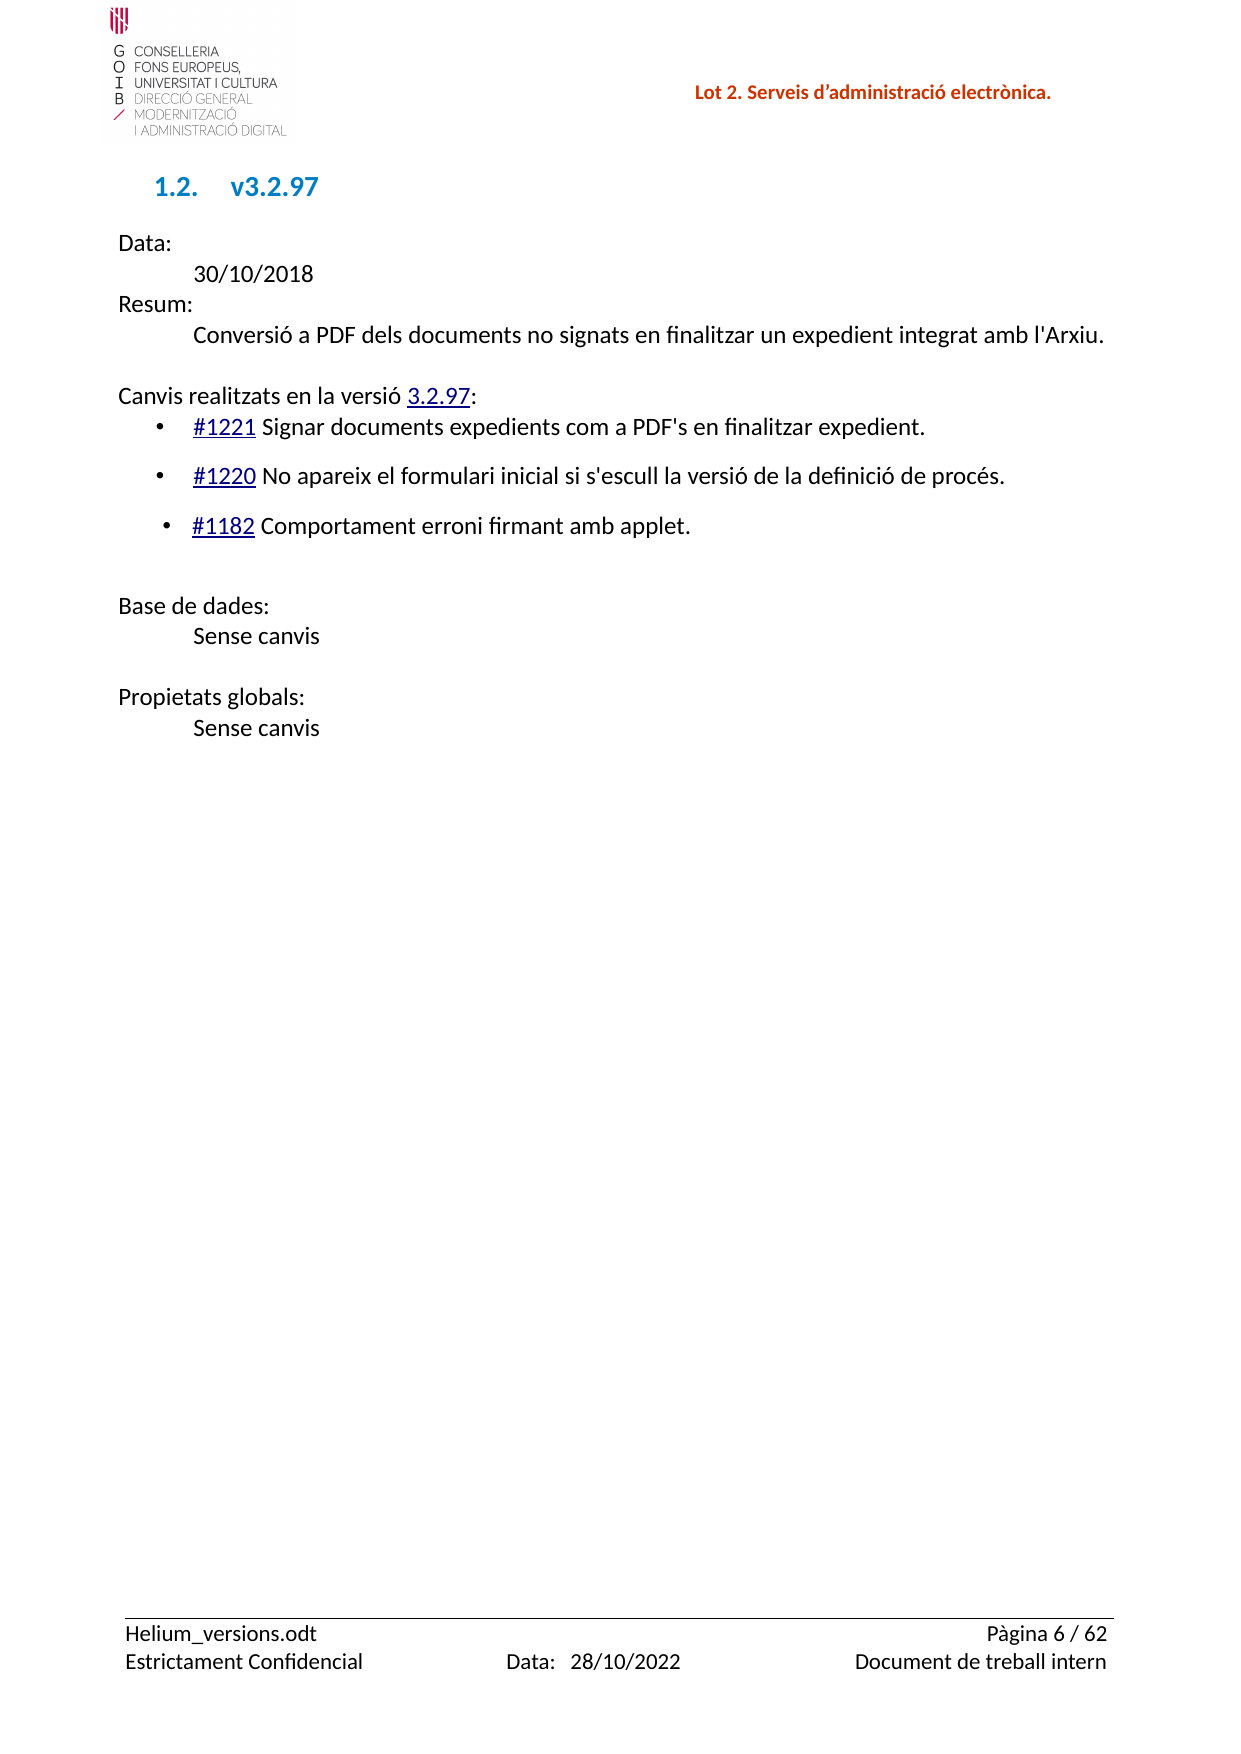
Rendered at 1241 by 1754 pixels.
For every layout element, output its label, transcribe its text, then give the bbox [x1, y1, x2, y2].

text 30/10/2018 [118, 258, 1122, 289]
text Conversió a PDF dels documents no signats en finalitzar un expedient integrat amb l'Arxiu. [118, 319, 1122, 350]
text Canvis realitzats en la versió 3.2.97: [118, 380, 1122, 411]
subtitle v3.2.97 [153, 168, 1122, 204]
text Data: [118, 228, 1122, 258]
text Sense canvis [118, 621, 1122, 651]
list #1182 Comportament erroni firmant amb applet. [162, 510, 1122, 540]
list #1220 No apareix el formulari inicial si s'escull la versió de la definició de procés. [156, 460, 1122, 491]
text Base de dades: [118, 590, 1122, 621]
text Propietats globals: [118, 682, 1122, 712]
list #1221 Signar documents expedients com a PDF's en finalitzar expedient. [156, 411, 1122, 441]
text Resum: [118, 289, 1122, 319]
text Sense canvis [118, 712, 1122, 743]
picture [100, 0, 297, 144]
